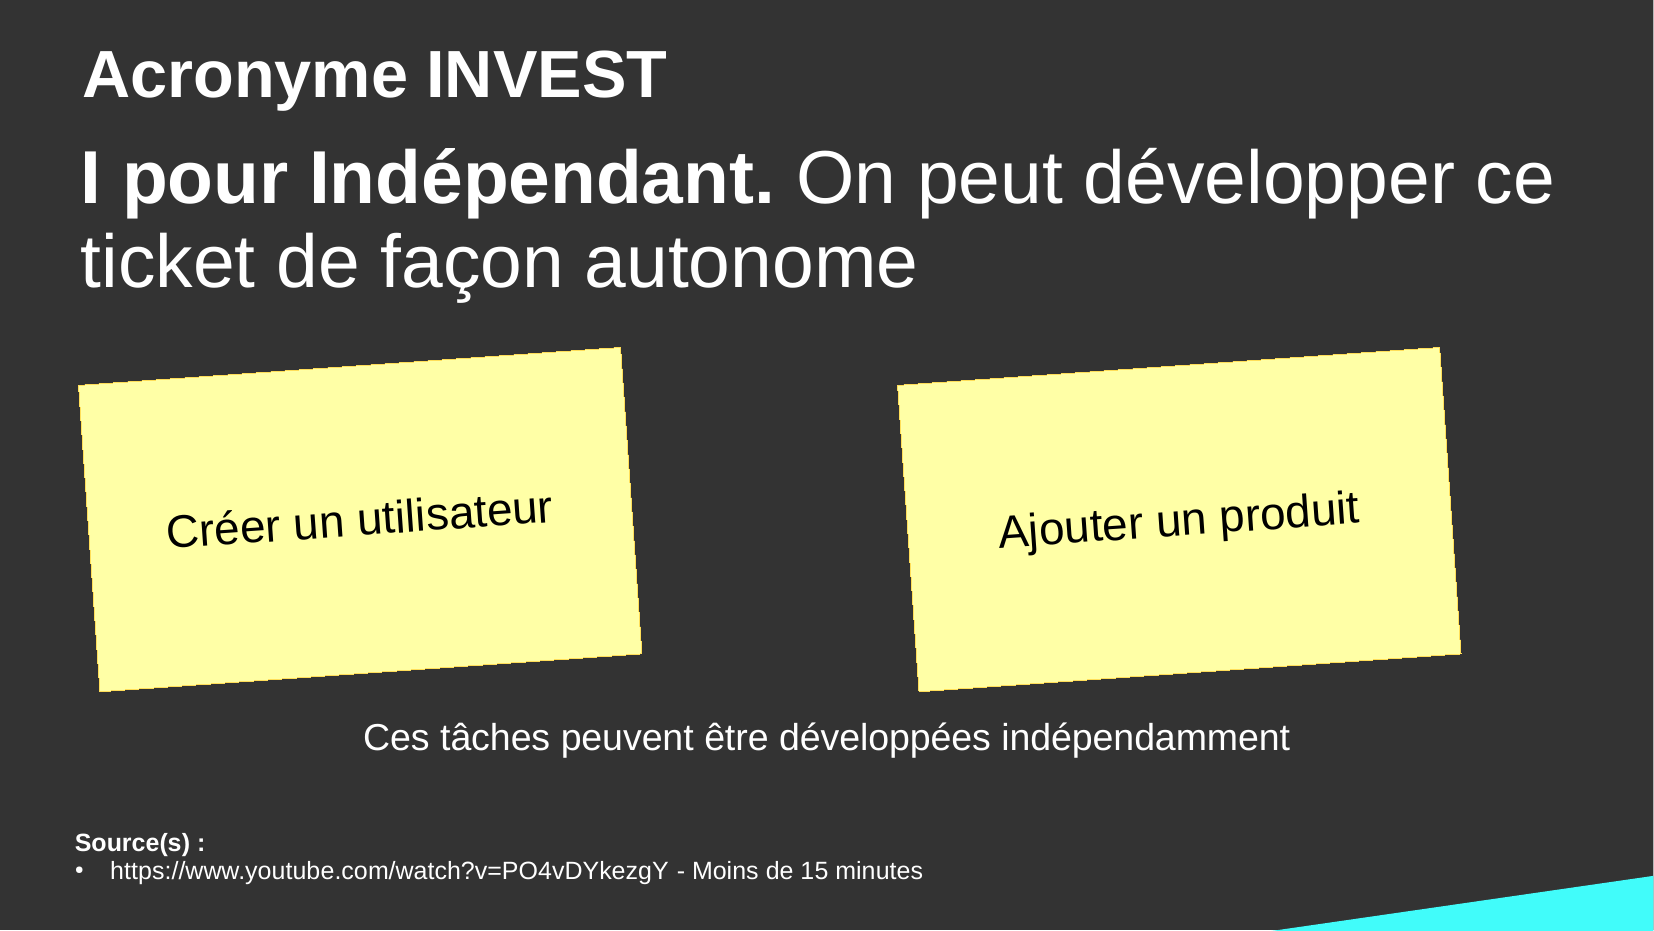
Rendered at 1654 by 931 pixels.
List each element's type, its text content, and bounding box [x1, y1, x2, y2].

text_box Ajouter un produit [897, 347, 1462, 692]
text_box [1271, 875, 1654, 931]
title Acronyme INVEST [82, 37, 1571, 122]
text_box Créer un utilisateur [78, 347, 642, 692]
list I pour Indépendant. On peut développer ce ticket de façon autonome [80, 135, 1620, 343]
text_box Source(s) : https://www.youtube.com/watch?v=PO4vDYkezgY - Moins de 15 minutes [60, 821, 1546, 921]
text_box Ces tâches peuvent être développées indépendamment [336, 708, 1317, 768]
